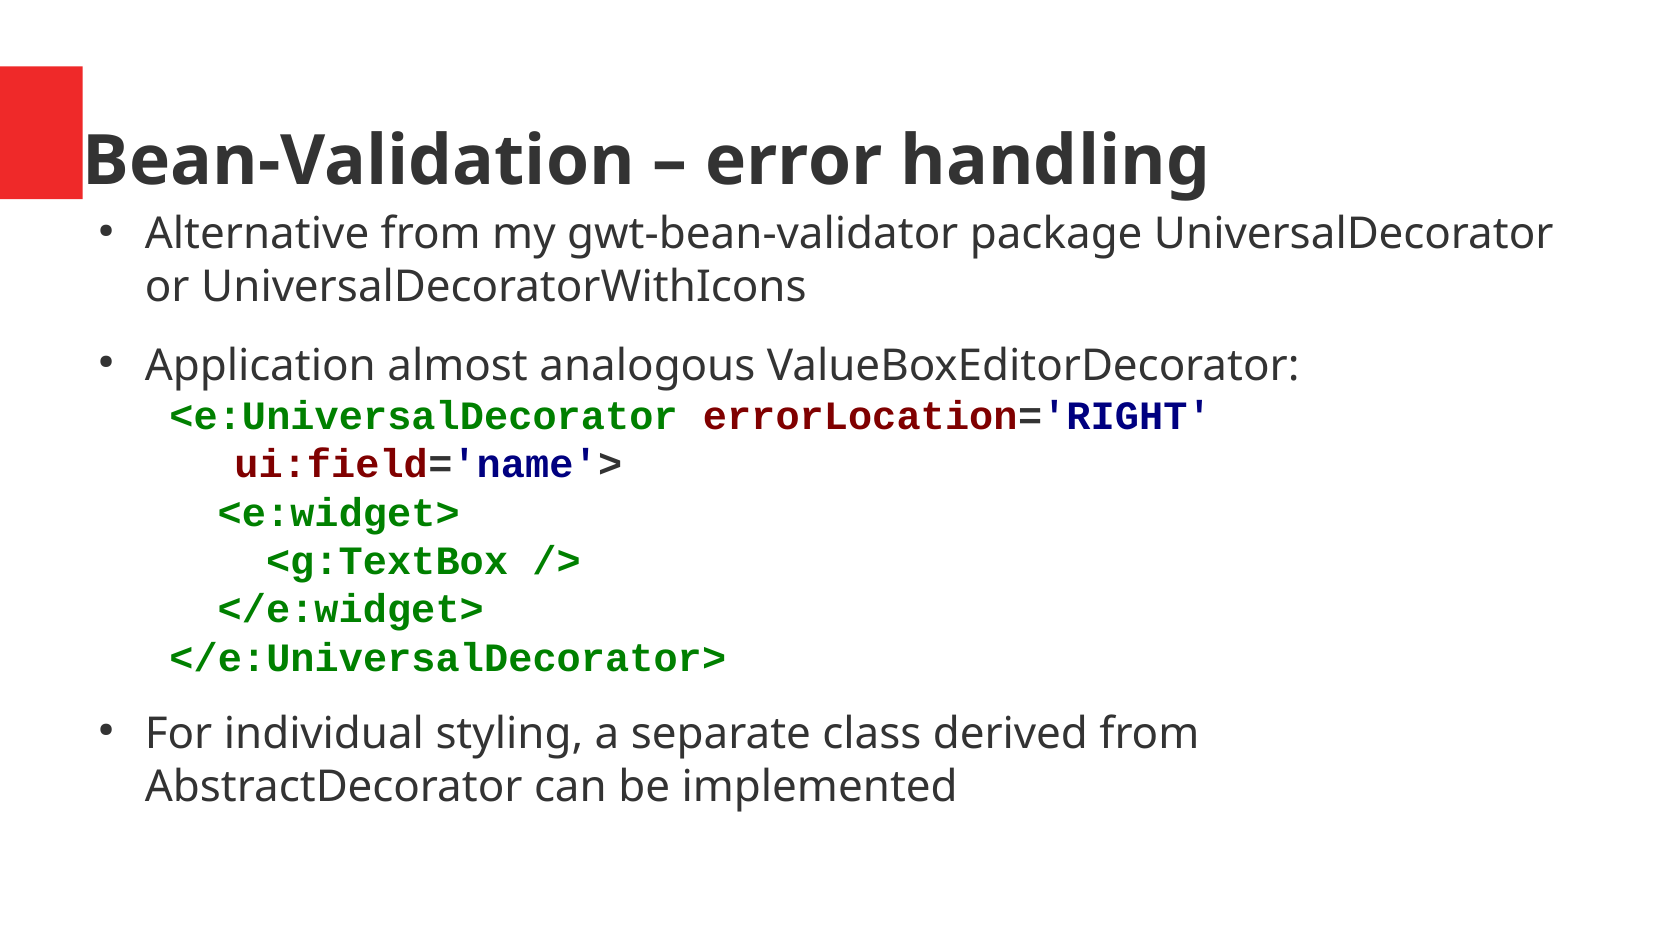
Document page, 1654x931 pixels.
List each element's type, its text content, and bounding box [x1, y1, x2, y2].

title Bean-Validation – error handling [82, 14, 1571, 205]
list Alternative from my gwt-bean-validator package UniversalDecorator or UniversalDecoratorWithIcons Application almost analogous ValueBoxEditorDecorator: <e:UniversalDecorator errorLocation='RIGHT' ui:field='name'> <e:widget> <g:TextBox /> </e:widget> </e:UniversalDecorator> For individual styling, a separate class derived from AbstractDecorator can be implemented [82, 205, 1571, 815]
